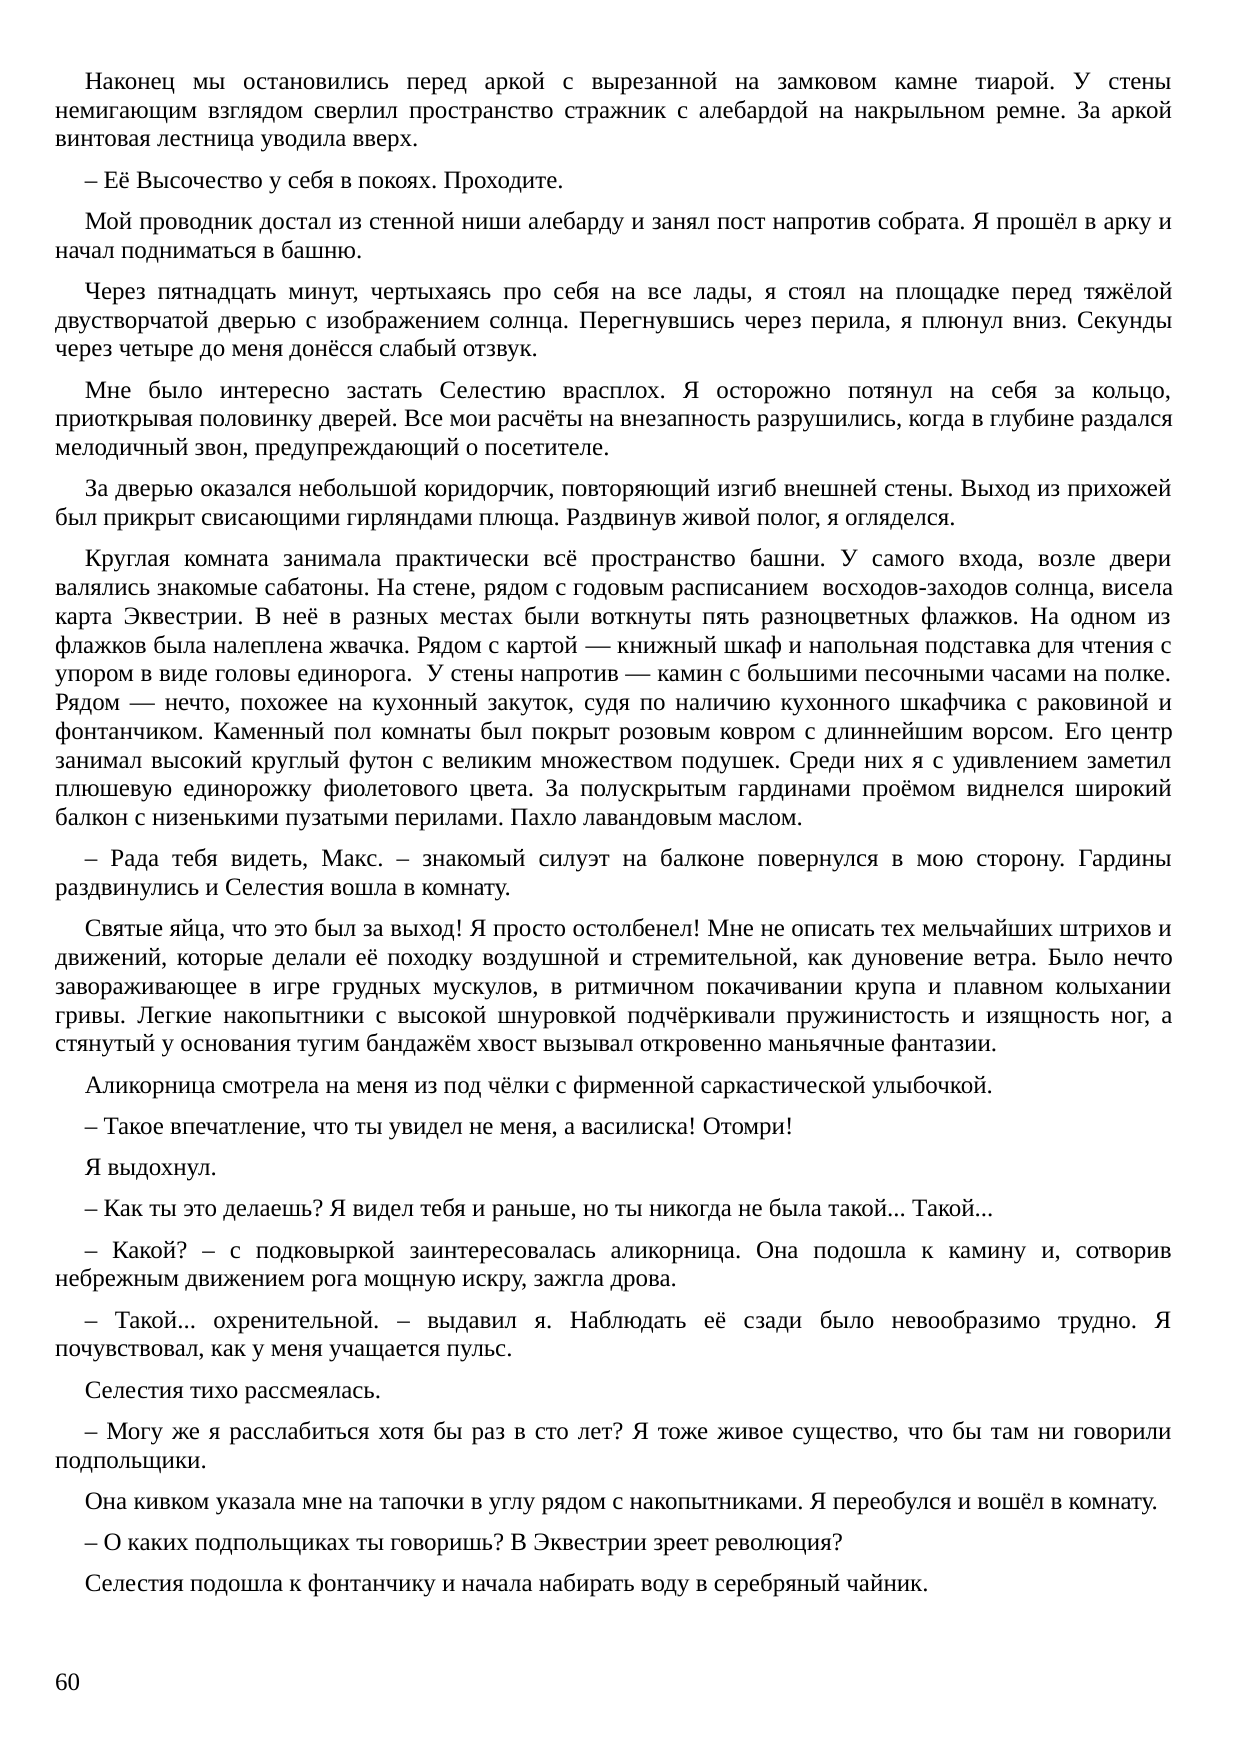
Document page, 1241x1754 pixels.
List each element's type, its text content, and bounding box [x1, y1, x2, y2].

text – Такой... охренительной. – выдавил я. Наблюдать её сзади было невообразимо трудно. Я почувствовал, как у меня учащается пульс. [55, 1305, 1173, 1362]
text Святые яйца, что это был за выход! Я просто остолбенел! Мне не описать тех мельчайших штрихов и движений, которые делали её походку воздушной и стремительной, как дуновение ветра. Было нечто завораживающее в игре грудных мускулов, в ритмичном покачивании крупа и плавном колыхании гривы. Легкие накопытники с высокой шнуровкой подчёркивали пружинистость и изящность ног, а стянутый у основания тугим бандажём хвост вызывал откровенно маньячные фантазии. [55, 913, 1173, 1057]
text Аликорница смотрела на меня из под чёлки с фирменной саркастической улыбочкой. [55, 1070, 1173, 1098]
text Селестия тихо рассмеялась. [55, 1375, 1173, 1403]
text – Как ты это делаешь? Я видел тебя и раньше, но ты никогда не была такой... Такой... [55, 1193, 1173, 1222]
text Круглая комната занимала практически всё пространство башни. У самого входа, возле двери валялись знакомые сабатоны. На стене, рядом с годовым расписанием восходов-заходов солнца, висела карта Эквестрии. В неё в разных местах были воткнуты пять разноцветных флажков. На одном из флажков была налеплена жвачка. Рядом с картой — книжный шкаф и напольная подставка для чтения с упором в виде головы единорога. У стены напротив — камин с большими песочными часами на полке. Рядом — нечто, похожее на кухонный закуток, судя по наличию кухонного шкафчика с раковиной и фонтанчиком. Каменный пол комнаты был покрыт розовым ковром с длиннейшим ворсом. Его центр занимал высокий круглый футон с великим множеством подушек. Среди них я с удивлением заметил плюшевую единорожку фиолетового цвета. За полускрытым гардинами проёмом виднелся широкий балкон с низенькими пузатыми перилами. Пахло лавандовым маслом. [55, 543, 1173, 831]
text За дверью оказался небольшой коридорчик, повторяющий изгиб внешней стены. Выход из прихожей был прикрыт свисающими гирляндами плюща. Раздвинув живой полог, я огляделся. [55, 473, 1173, 531]
text Наконец мы остановились перед аркой с вырезанной на замковом камне тиарой. У стены немигающим взглядом сверлил пространство стражник с алебардой на накрыльном ремне. За аркой винтовая лестница уводила вверх. [55, 66, 1173, 152]
text – Её Высочество у себя в покоях. Проходите. [55, 165, 1173, 193]
text – Какой? – с подковыркой заинтересовалась аликорница. Она подошла к камину и, сотворив небрежным движением рога мощную искру, зажгла дрова. [55, 1235, 1173, 1292]
text – Могу же я расслабиться хотя бы раз в сто лет? Я тоже живое существо, что бы там ни говорили подпольщики. [55, 1416, 1173, 1473]
text – Рада тебя видеть, Макс. – знакомый силуэт на балконе повернулся в мою сторону. Гардины раздвинулись и Селестия вошла в комнату. [55, 843, 1173, 901]
text Селестия подошла к фонтанчику и начала набирать воду в серебряный чайник. [55, 1568, 1173, 1597]
text Через пятнадцать минут, чертыхаясь про себя на все лады, я стоял на площадке перед тяжёлой двустворчатой дверью с изображением солнца. Перегнувшись через перила, я плюнул вниз. Секунды через четыре до меня донёсся слабый отзвук. [55, 276, 1173, 362]
text – Такое впечатление, что ты увидел не меня, а василиска! Отомри! [55, 1111, 1173, 1140]
text Я выдохнул. [55, 1152, 1173, 1181]
text Мне было интересно застать Селестию врасплох. Я осторожно потянул на себя за кольцо, приоткрывая половинку дверей. Все мои расчёты на внезапность разрушились, когда в глубине раздался мелодичный звон, предупреждающий о посетителе. [55, 375, 1173, 461]
text Она кивком указала мне на тапочки в углу рядом с накопытниками. Я переобулся и вошёл в комнату. [55, 1486, 1173, 1515]
text Мой проводник достал из стенной ниши алебарду и занял пост напротив собрата. Я прошёл в арку и начал подниматься в башню. [55, 206, 1173, 263]
text – О каких подпольщиках ты говоришь? В Эквестрии зреет революция? [55, 1527, 1173, 1556]
